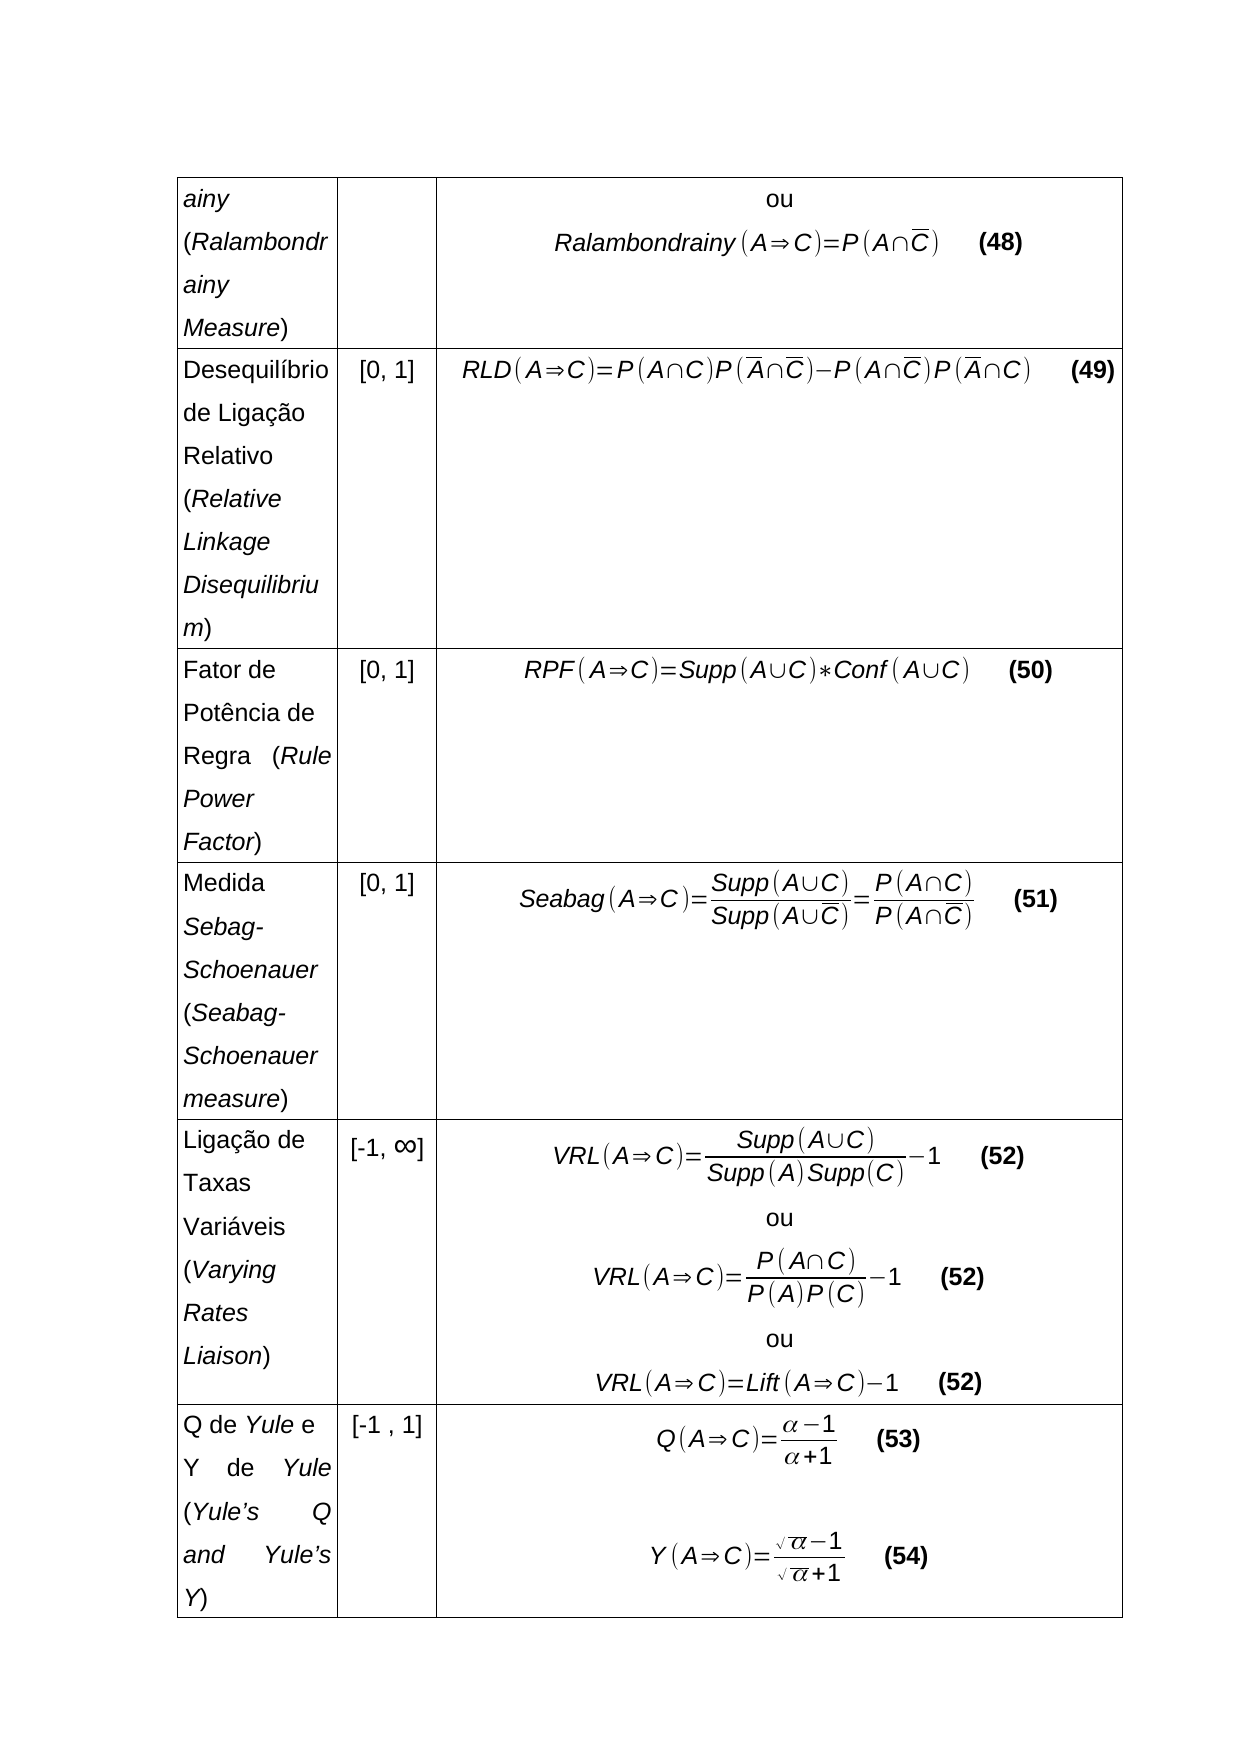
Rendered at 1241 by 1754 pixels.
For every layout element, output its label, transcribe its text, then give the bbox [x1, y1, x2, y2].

table_cell [0, 1] [338, 863, 436, 1118]
table_cell ainy (Ralambondrainy Measure) [178, 178, 337, 348]
table_cell [-1 , 1] [338, 1405, 436, 1617]
table_cell (51) [437, 863, 1122, 1118]
table_cell [0, 1] [338, 349, 436, 648]
table_cell (53) (54) [437, 1405, 1122, 1617]
table_cell Fator de Potência de Regra (Rule Power Factor) [178, 649, 337, 862]
table_cell [0, 1] [338, 649, 436, 862]
table_cell Desequilíbrio de Ligação Relativo (Relative Linkage Disequilibrium) [178, 349, 337, 648]
table_cell (49) [437, 349, 1122, 648]
table_cell (48) ou (48) [437, 178, 1122, 348]
table_cell (52) ou (52) ou (52) [437, 1120, 1122, 1403]
table_cell [338, 178, 436, 348]
table_cell Q de Yule e Y de Yule (Yule’s Q and Yule’s Y) [178, 1405, 337, 1617]
table_cell (50) [437, 649, 1122, 862]
table_cell [-1, ∞] [338, 1120, 436, 1403]
table_cell Ligação de Taxas Variáveis (Varying Rates Liaison) [178, 1120, 337, 1403]
table_cell Medida Sebag-Schoenauer (Seabag-Schoenauer measure) [178, 863, 337, 1118]
